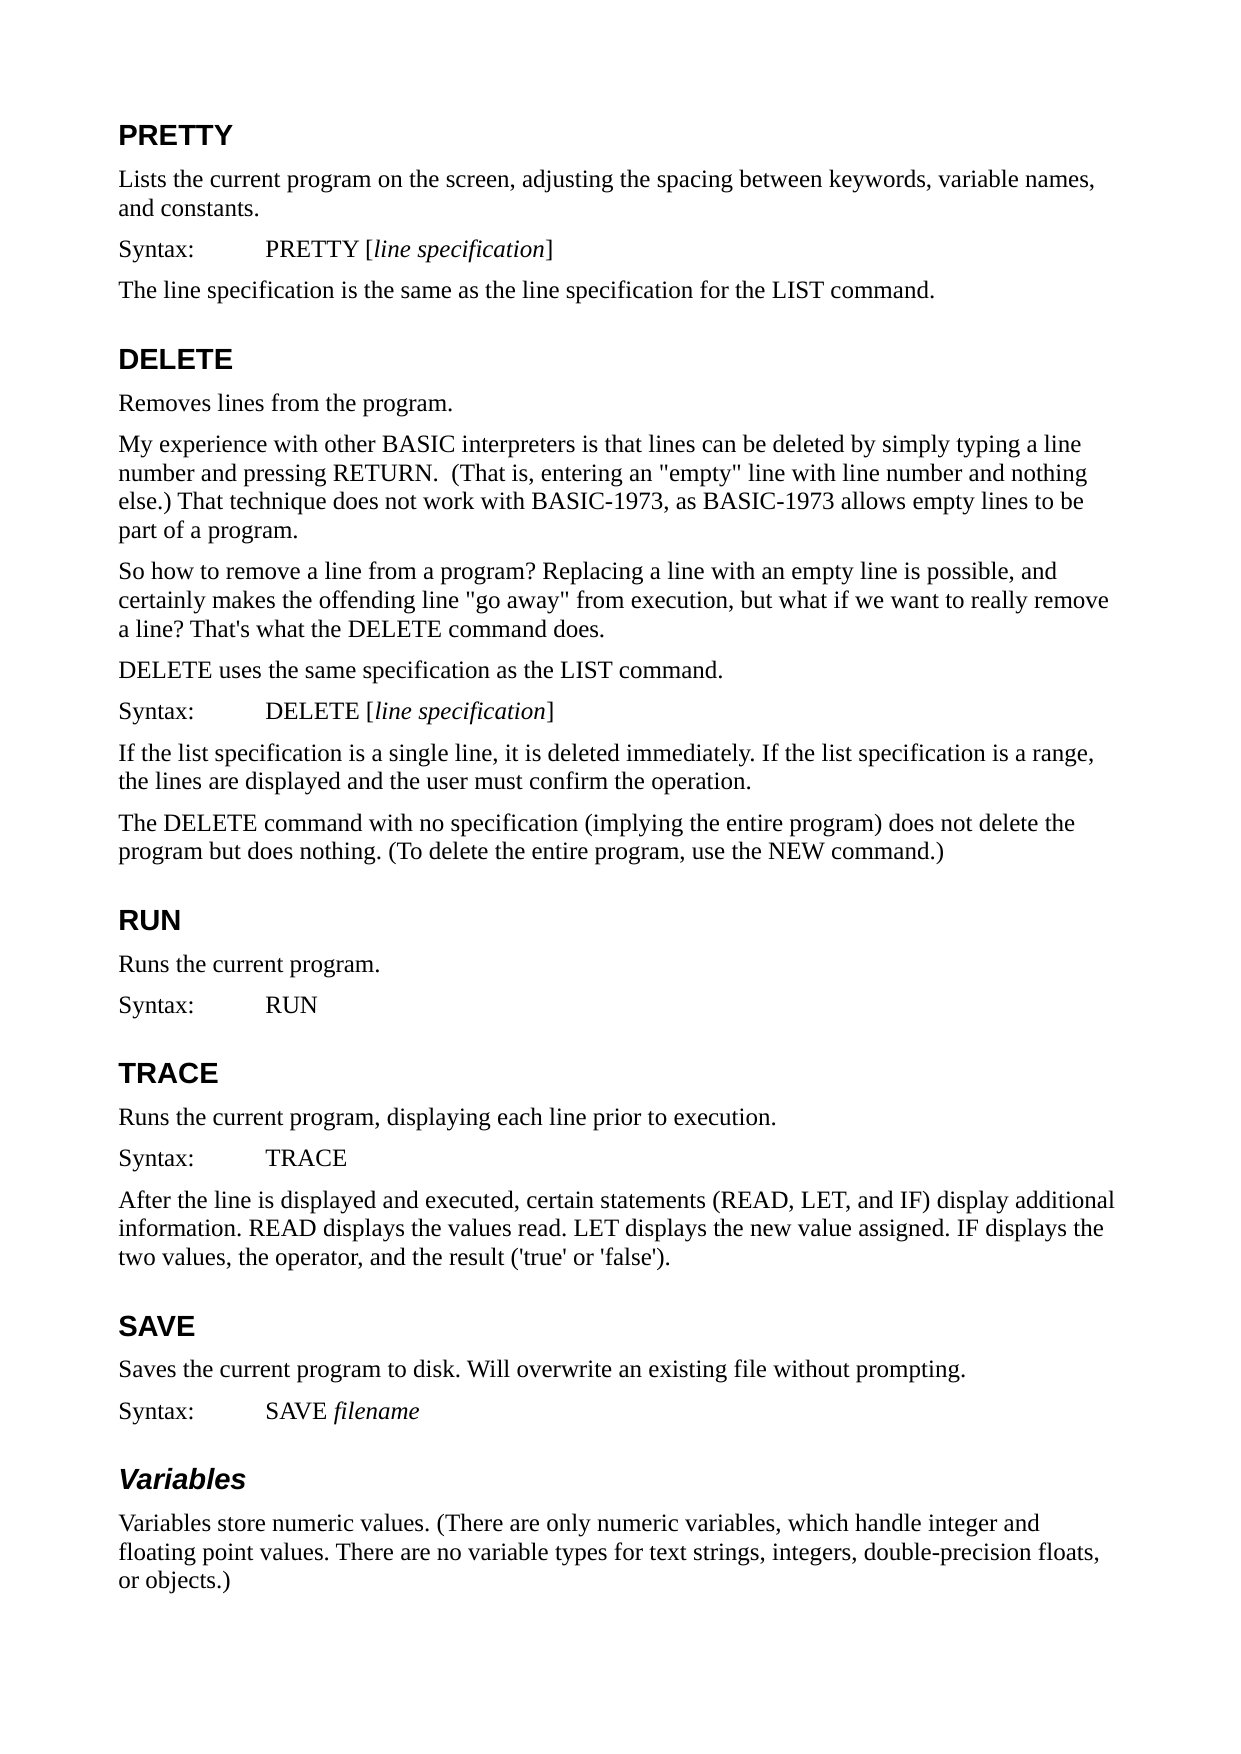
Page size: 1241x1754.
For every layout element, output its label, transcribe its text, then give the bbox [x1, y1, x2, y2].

text If the list specification is a single line, it is deleted immediately. If the list specification is a range, the lines are displayed and the user must confirm the operation. [118, 738, 1122, 795]
text The DELETE command with no specification (implying the entire program) does not delete the program but does nothing. (To delete the entire program, use the NEW command.) [118, 808, 1122, 865]
subtitle DELETE [118, 342, 1122, 375]
subtitle Variables [118, 1462, 1122, 1496]
subtitle PRETTY [118, 118, 1122, 152]
text Runs the current program. [118, 949, 1122, 977]
text Syntax: RUN [118, 990, 1122, 1019]
text Variables store numeric values. (There are only numeric variables, which handle integer and floating point values. There are no variable types for text strings, integers, double-precision floats, or objects.) [118, 1508, 1122, 1594]
text Lists the current program on the screen, adjusting the spacing between keywords, variable names, and constants. [118, 164, 1122, 222]
text Syntax: SAVE filename [118, 1396, 1122, 1424]
subtitle RUN [118, 903, 1122, 936]
text My experience with other BASIC interpreters is that lines can be deleted by simply typing a line number and pressing RETURN. (That is, entering an "empty" line with line number and nothing else.) That technique does not work with BASIC-1973, as BASIC-1973 allows empty lines to be part of a program. [118, 429, 1122, 544]
text After the line is displayed and executed, certain statements (READ, LET, and IF) display additional information. READ displays the values read. LET displays the new value assigned. IF displays the two values, the operator, and the result ('true' or 'false'). [118, 1185, 1122, 1271]
subtitle SAVE [118, 1308, 1122, 1342]
text The line specification is the same as the line specification for the LIST command. [118, 275, 1122, 304]
text So how to remove a line from a program? Replacing a line with an empty line is possible, and certainly makes the offending line "go away" from execution, but what if we want to really remove a line? That's what the DELETE command does. [118, 556, 1122, 643]
text Removes lines from the program. [118, 388, 1122, 416]
text Saves the current program to disk. Will overwrite an existing file without prompting. [118, 1354, 1122, 1383]
subtitle TRACE [118, 1056, 1122, 1090]
text Syntax: PRETTY [line specification] [118, 234, 1122, 263]
text Syntax: DELETE [line specification] [118, 696, 1122, 725]
text Runs the current program, displaying each line prior to execution. [118, 1102, 1122, 1131]
text DELETE uses the same specification as the LIST command. [118, 655, 1122, 684]
text Syntax: TRACE [118, 1143, 1122, 1172]
